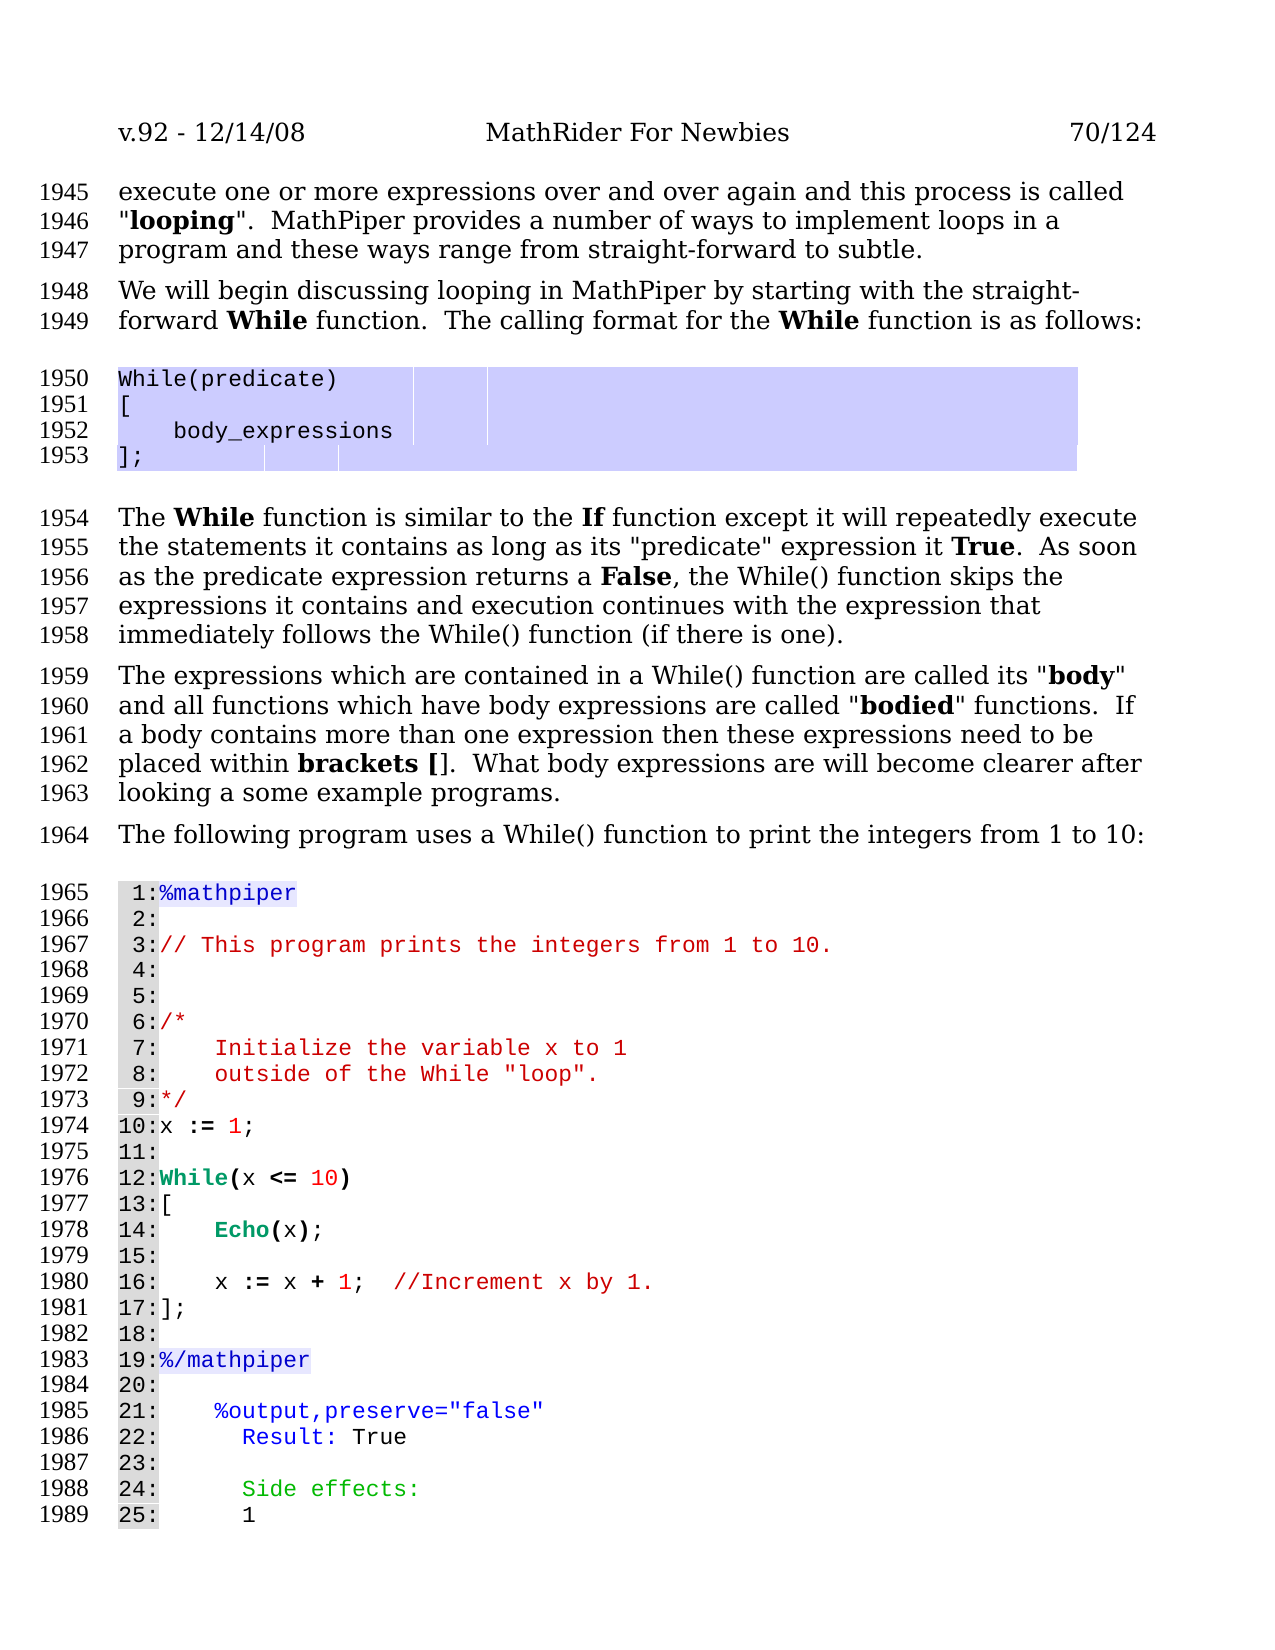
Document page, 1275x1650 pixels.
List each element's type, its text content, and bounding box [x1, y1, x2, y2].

text 7: Initialize the variable x to 1 [118, 1037, 1157, 1063]
text 5: [118, 985, 1157, 1011]
text 9:*/ [118, 1088, 1157, 1114]
text ]; [117, 445, 1157, 471]
text 24: Side effects: [118, 1478, 1157, 1503]
text 6:/* [118, 1011, 1157, 1037]
text 23: [118, 1452, 1157, 1478]
text 22: Result: True [118, 1426, 1157, 1452]
text body_expressions [118, 419, 1157, 445]
text 14: Echo(x); [118, 1218, 1157, 1244]
text 18: [118, 1322, 1157, 1348]
text 21: %output,preserve="false" [118, 1400, 1157, 1426]
text 13:[ [118, 1192, 1157, 1218]
text 2: [118, 907, 1157, 933]
text [ [118, 393, 1157, 419]
text 15: [118, 1244, 1157, 1270]
text 19:%/mathpiper [118, 1348, 1157, 1374]
text 1:%mathpiper [118, 881, 1157, 907]
text We will begin discussing looping in MathPiper by starting with the straight-forward While function. The calling format for the While function is as follows: [118, 277, 1157, 335]
text The While function is similar to the If function except it will repeatedly execute the statements it contains as long as its "predicate" expression it True. As soon as the predicate expression returns a False, the While() function skips the expressions it contains and execution continues with the expression that immediately follows the While() function (if there is one). [118, 503, 1157, 649]
text 17:]; [118, 1296, 1157, 1322]
text execute one or more expressions over and over again and this process is called "looping". MathPiper provides a number of ways to implement loops in a program and these ways range from straight-forward to subtle. [118, 177, 1157, 264]
text 4: [118, 959, 1157, 985]
text 12:While(x <= 10) [118, 1166, 1157, 1192]
text 16: x := x + 1; //Increment x by 1. [118, 1270, 1157, 1296]
text 20: [118, 1374, 1157, 1400]
text 3:// This program prints the integers from 1 to 10. [118, 933, 1157, 959]
text 10:x := 1; [118, 1114, 1157, 1140]
text 11: [118, 1140, 1157, 1166]
text The following program uses a While() function to print the integers from 1 to 10: [118, 820, 1157, 849]
text While(predicate) [118, 367, 1157, 393]
text 8: outside of the While "loop". [118, 1063, 1157, 1088]
text 25: 1 [118, 1503, 1157, 1529]
text The expressions which are contained in a While() function are called its "body" and all functions which have body expressions are called "bodied" functions. If a body contains more than one expression then these expressions need to be placed within brackets []. What body expressions are will become clearer after looking a some example programs. [118, 661, 1157, 808]
